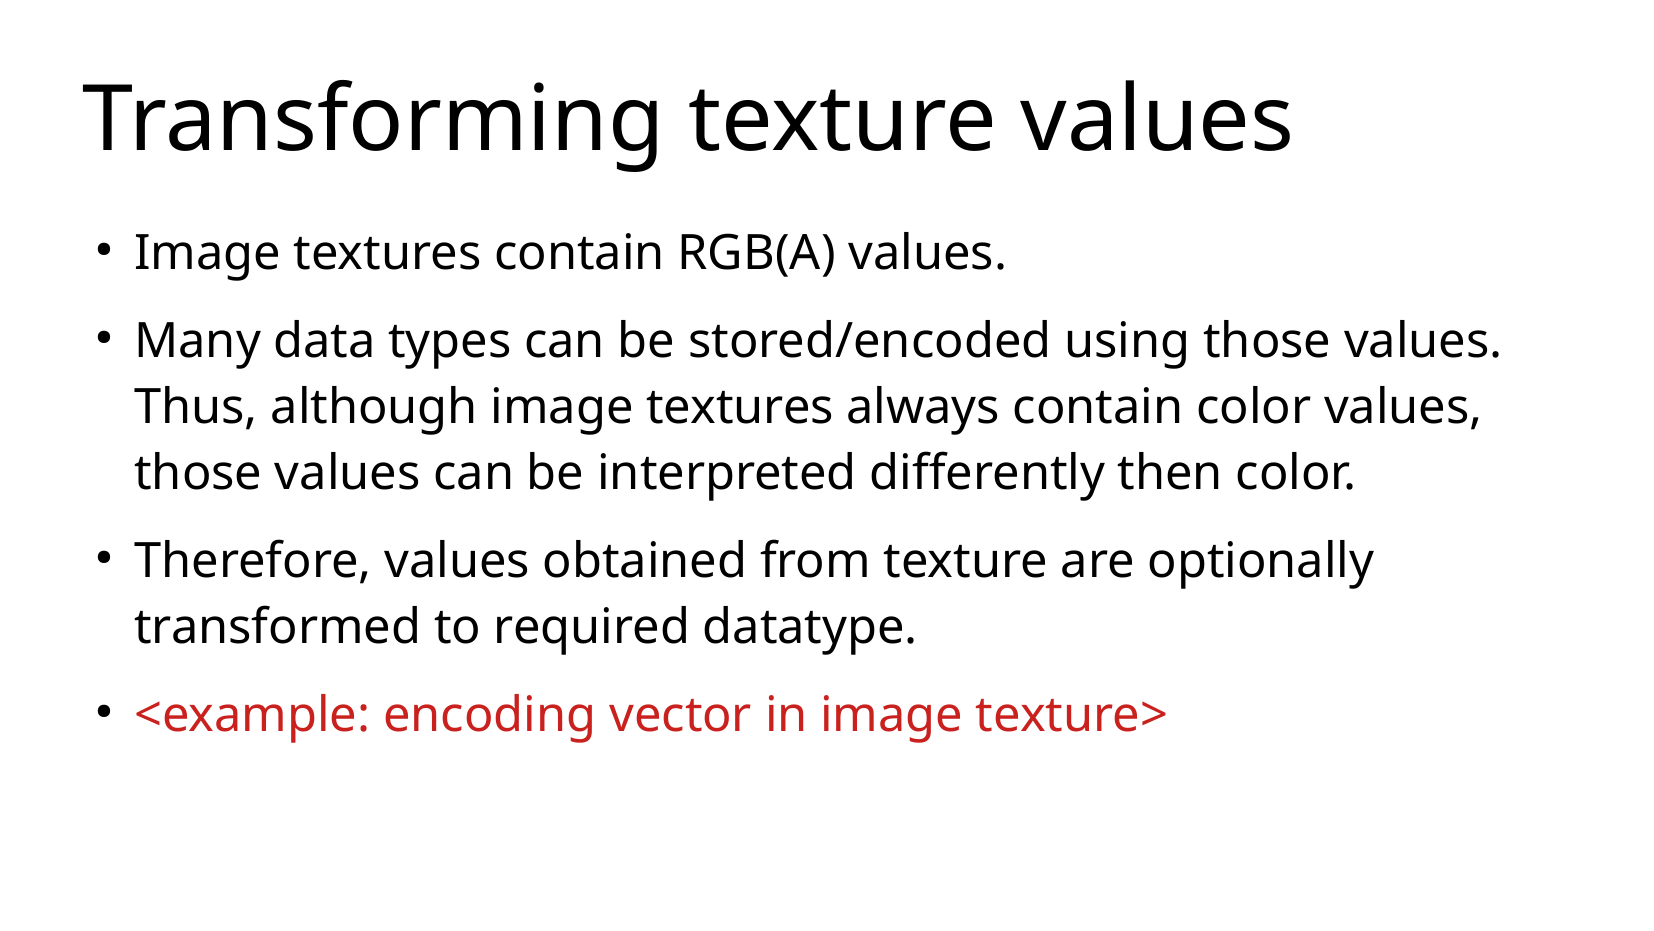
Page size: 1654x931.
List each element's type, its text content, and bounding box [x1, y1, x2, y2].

list Image textures contain RGB(A) values. Many data types can be stored/encoded using those values. Thus, although image textures always contain color values, those values can be interpreted differently then color. Therefore, values obtained from texture are optionally transformed to required datatype. <example: encoding vector in image texture> [82, 217, 1571, 758]
title Transforming texture values [82, 37, 1571, 193]
